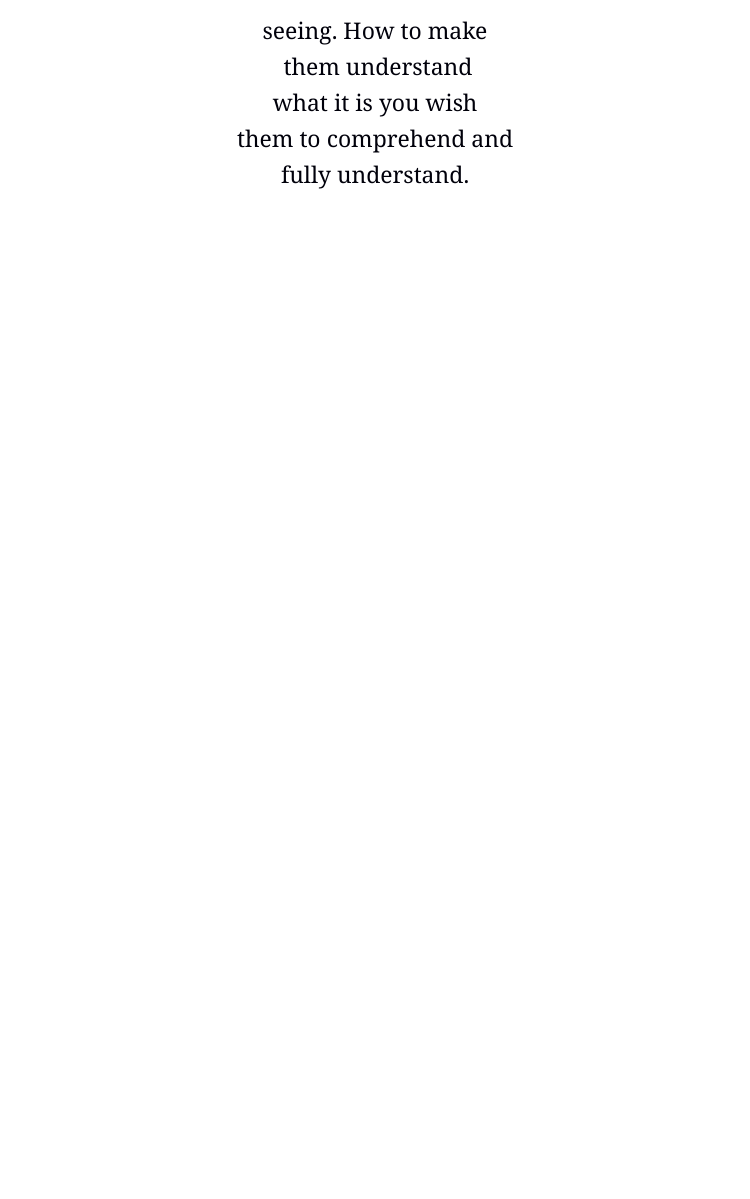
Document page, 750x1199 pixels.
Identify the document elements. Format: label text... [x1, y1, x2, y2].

text them understand [105, 51, 645, 82]
text what it is you wish [105, 87, 645, 118]
text them to comprehend and [105, 123, 645, 154]
text fully understand. [105, 159, 645, 190]
text seeing. How to make [105, 15, 645, 46]
